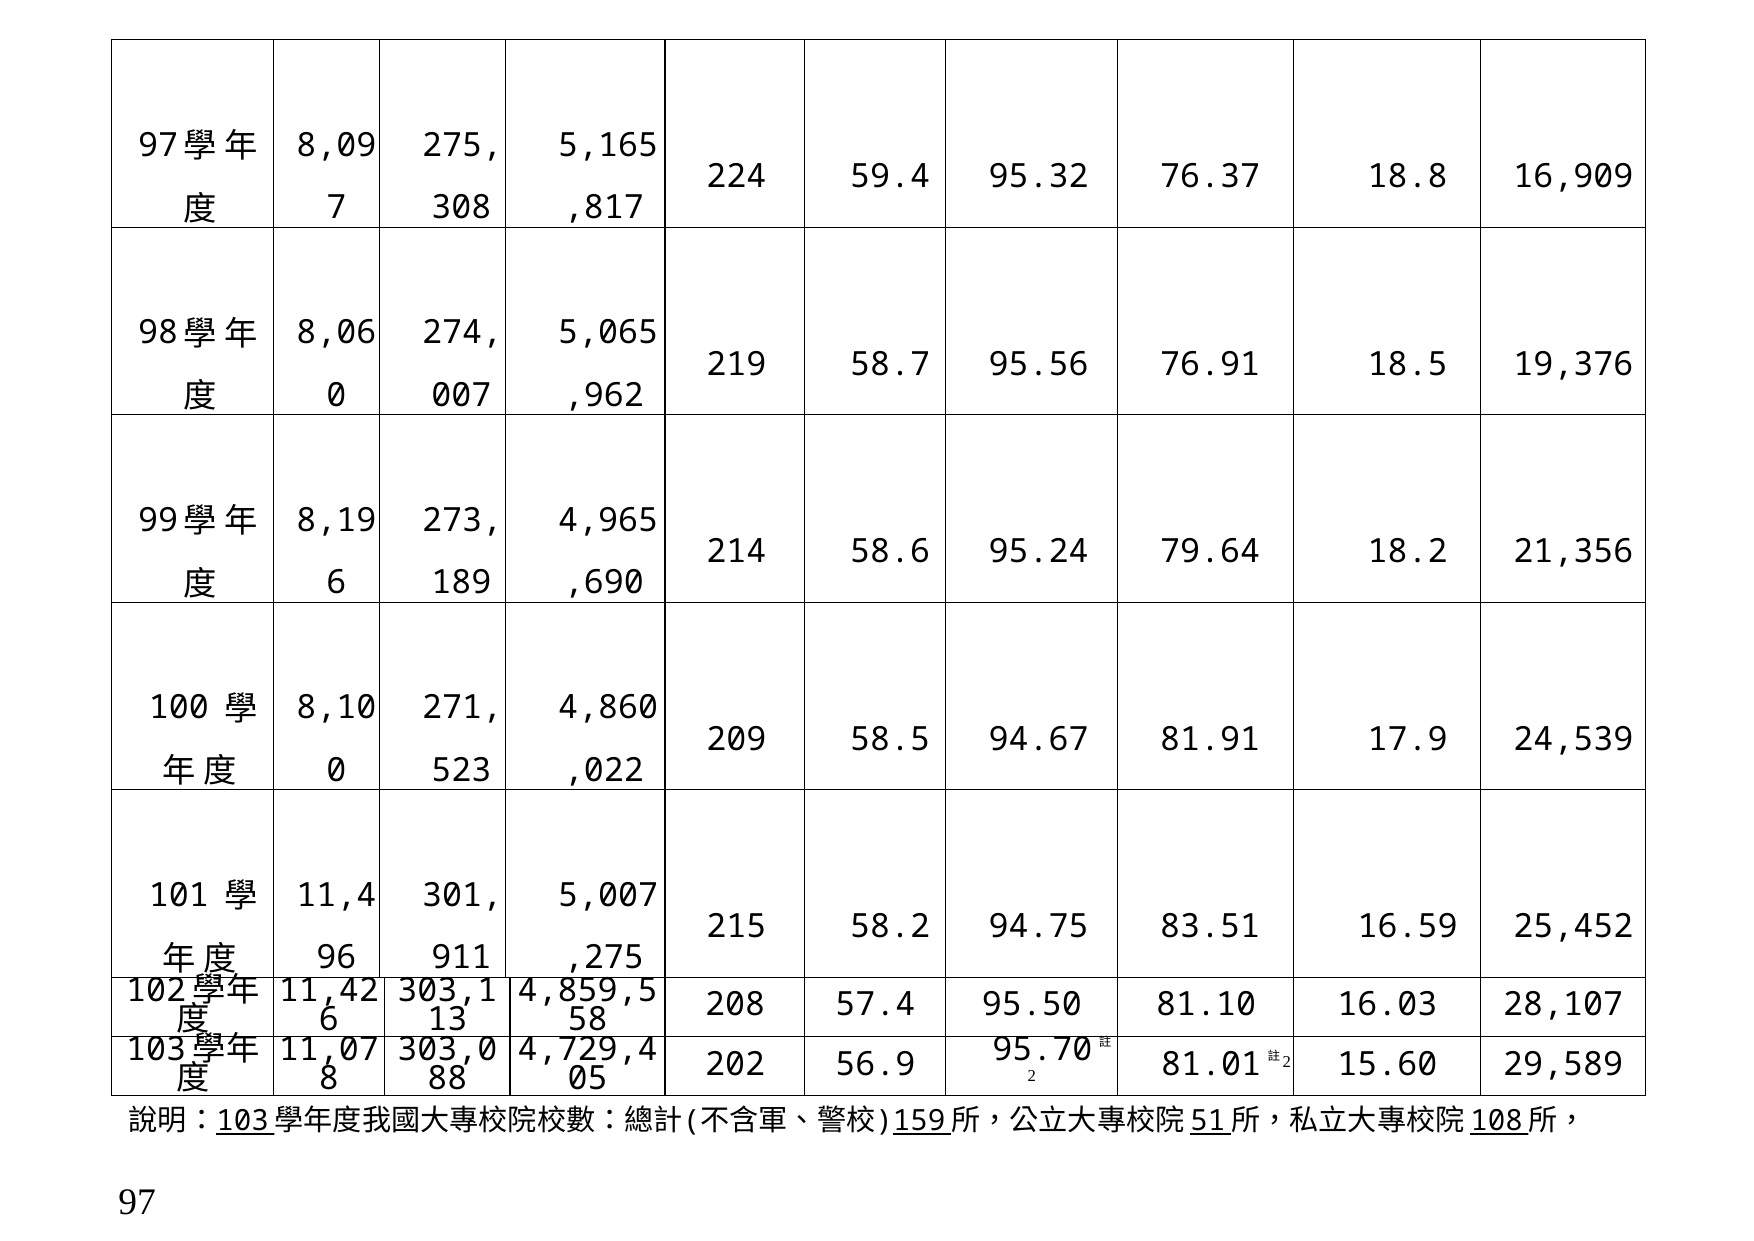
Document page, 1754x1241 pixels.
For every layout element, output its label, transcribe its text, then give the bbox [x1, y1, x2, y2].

table_cell 208 [666, 978, 804, 1036]
table_cell 273,189 [380, 415, 505, 602]
table_cell 5,065,962 [506, 228, 664, 414]
table_cell 16,909 [1481, 40, 1645, 227]
table_cell 214 [666, 415, 804, 602]
table_cell 81.91 [1118, 603, 1293, 789]
text 說明：103學年度我國大專校院校數：總計(不含軍、警校)159所，公立大專校院51所，私立大專校院108所， [128, 1096, 1628, 1139]
table_cell 8,100 [274, 603, 379, 789]
table_cell 102學年度 [112, 978, 273, 1036]
table_cell 100學年度 [112, 603, 273, 789]
table_cell 21,356 [1481, 415, 1645, 602]
table_cell 29,589 [1481, 1037, 1645, 1095]
table_cell 8,060 [274, 228, 379, 414]
table_cell 209 [666, 603, 804, 789]
table_cell 202 [666, 1037, 804, 1095]
table_cell 99學年度 [112, 415, 273, 602]
table_cell 98學年度 [112, 228, 273, 414]
table_cell 215 [666, 790, 804, 977]
table_cell 58.7 [805, 228, 945, 414]
table_cell 58.6 [805, 415, 945, 602]
table_cell 5,007,275 [506, 790, 664, 977]
table_cell 83.51 [1118, 790, 1293, 977]
table_cell 58.5 [805, 603, 945, 789]
table_cell 18.2 [1294, 415, 1480, 602]
table_cell 58.2 [805, 790, 945, 977]
table_cell 11,078 [274, 1037, 384, 1095]
table_cell 4,729,405 [511, 1037, 664, 1095]
table_cell 19,376 [1481, 228, 1645, 414]
table_cell 28,107 [1481, 978, 1645, 1036]
table_cell 103學年度 [112, 1037, 273, 1095]
table_cell 224 [666, 40, 804, 227]
table_cell 79.64 [1118, 415, 1293, 602]
table_cell 94.67 [946, 603, 1117, 789]
table_cell 95.32 [946, 40, 1117, 227]
table_cell 18.8 [1294, 40, 1480, 227]
table_cell 56.9 [805, 1037, 945, 1095]
table_cell 8,097 [274, 40, 379, 227]
table_cell 219 [666, 228, 804, 414]
table_cell 94.75 [946, 790, 1117, 977]
table_cell 25,452 [1481, 790, 1645, 977]
table_cell 4,860,022 [506, 603, 664, 789]
table_cell 4,965,690 [506, 415, 664, 602]
table_cell 59.4 [805, 40, 945, 227]
table_cell 274,007 [380, 228, 505, 414]
table_cell 95.24 [946, 415, 1117, 602]
table_cell 15.60 [1294, 1037, 1480, 1095]
table_cell 4,859,558 [511, 978, 664, 1036]
table_cell 76.37 [1118, 40, 1293, 227]
table_cell 275,308 [380, 40, 505, 227]
table_cell 5,165,817 [506, 40, 664, 227]
table_cell 57.4 [805, 978, 945, 1036]
table_cell 303,088 [385, 1037, 509, 1095]
table_cell 24,539 [1481, 603, 1645, 789]
table_cell 81.01註2 [1118, 1037, 1293, 1095]
table_cell 17.9 [1294, 603, 1480, 789]
table_cell 16.03 [1294, 978, 1480, 1036]
table_cell 303,113 [385, 978, 509, 1036]
table_cell 101學年度 [112, 790, 273, 977]
table_cell 95.70註2 [946, 1037, 1117, 1095]
table_cell 76.91 [1118, 228, 1293, 414]
table_cell 97學年度 [112, 40, 273, 227]
table_cell 8,196 [274, 415, 379, 602]
table_cell 95.56 [946, 228, 1117, 414]
table_cell 18.5 [1294, 228, 1480, 414]
table_cell 271,523 [380, 603, 505, 789]
table_cell 81.10 [1118, 978, 1293, 1036]
table_cell 11,496 [274, 790, 379, 977]
table_cell 16.59 [1294, 790, 1480, 977]
table_cell 301,911 [380, 790, 505, 977]
table_cell 95.50 [946, 978, 1117, 1036]
table_cell 11,426 [274, 978, 384, 1036]
